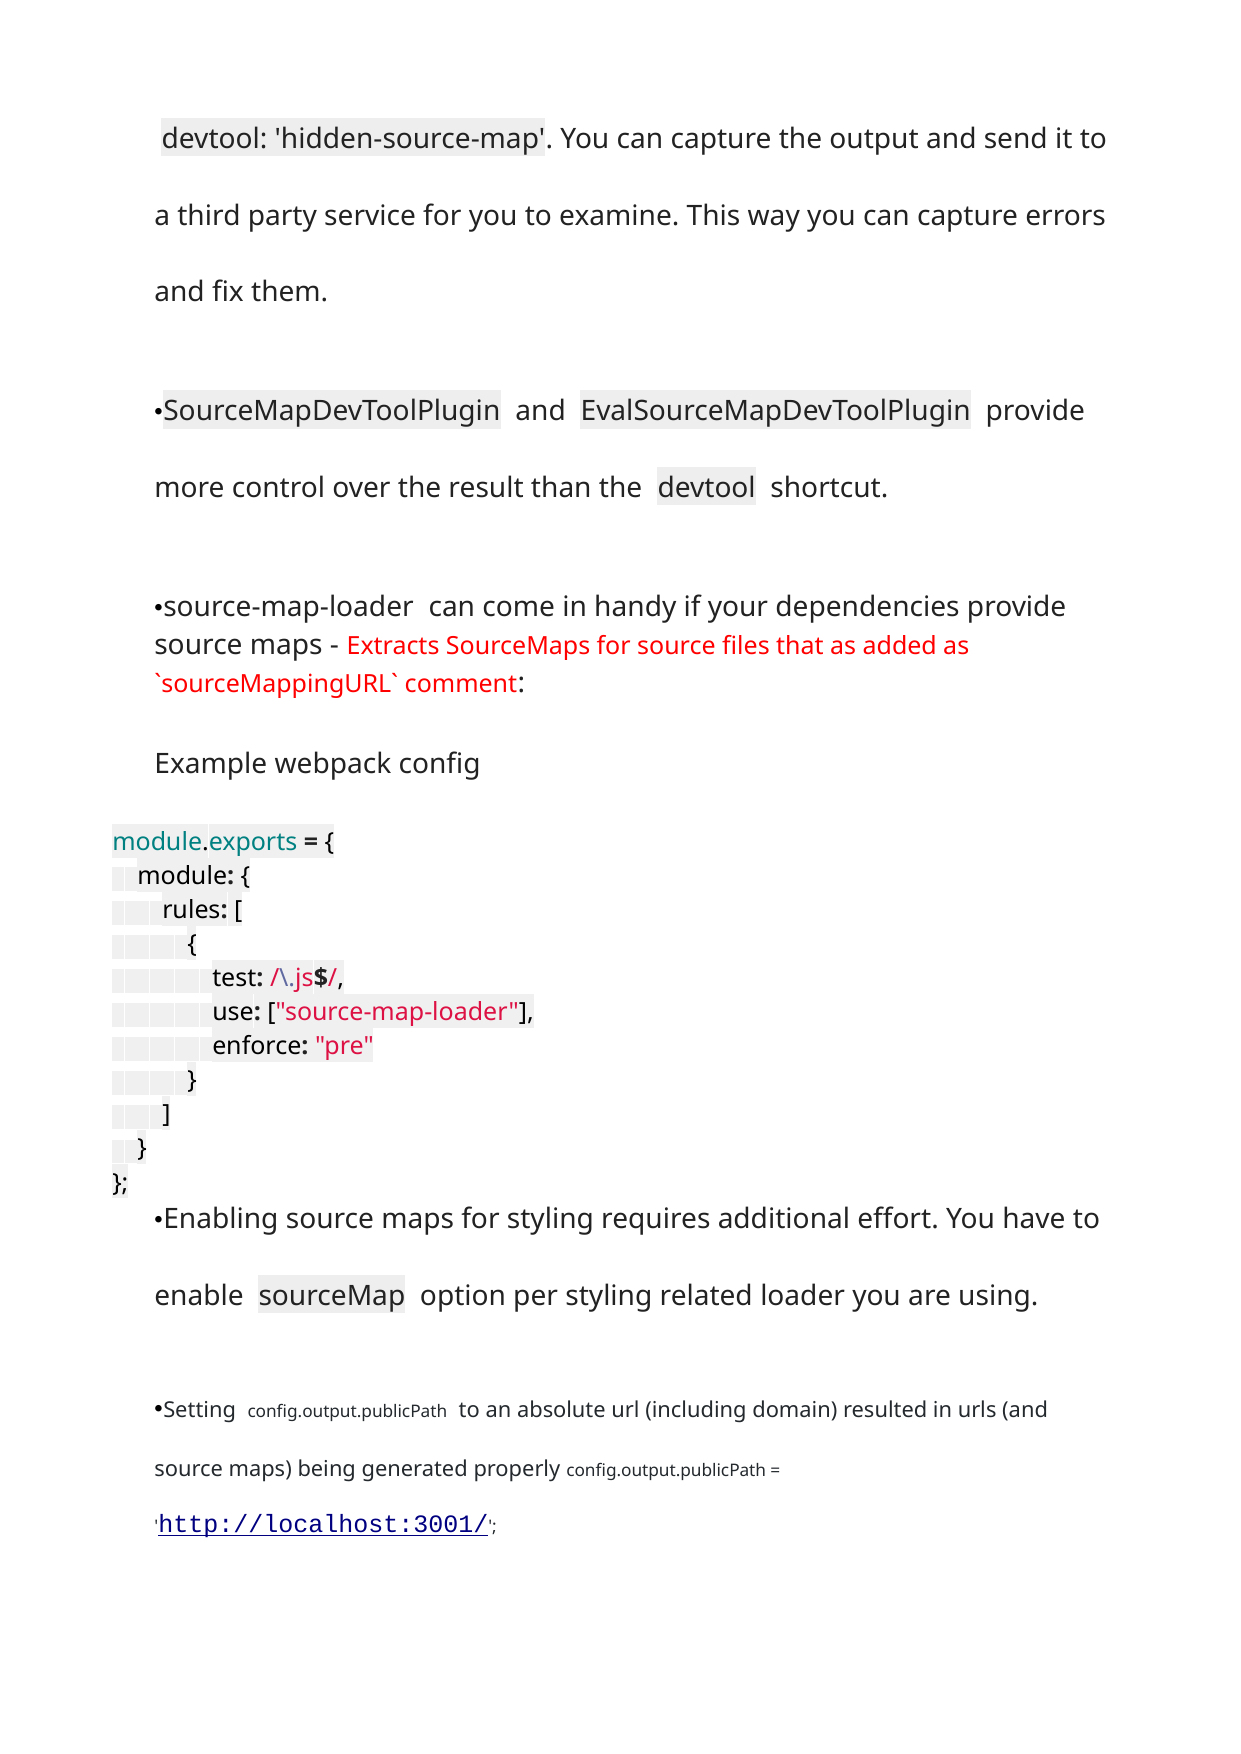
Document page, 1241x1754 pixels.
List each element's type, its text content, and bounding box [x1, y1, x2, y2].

text } [112, 1062, 1122, 1096]
list Setting config.output.publicPath to an absolute url (including domain) resulted in urls (and source maps) being generated properly config.output.publicPath = 'http://localhost:3001/'; [112, 1394, 1122, 1540]
text module: { [112, 858, 1122, 892]
text ] [112, 1096, 1122, 1130]
list devtool: 'hidden-source-map'. You can capture the output and send it to a third party service for you to examine. This way you can capture errors and fix them. [112, 118, 1122, 310]
list Enabling source maps for styling requires additional effort. You have to enable sourceMap option per styling related loader you are using. [112, 1198, 1122, 1313]
text }; [112, 1164, 1122, 1198]
text } [112, 1130, 1122, 1164]
text enforce: "pre" [112, 1028, 1122, 1062]
text use: ["source-map-loader"], [112, 994, 1122, 1028]
text rules: [ [112, 892, 1122, 926]
text { [112, 926, 1122, 960]
text module.exports = { [112, 823, 1122, 858]
text test: /\.js$/, [112, 960, 1122, 994]
list SourceMapDevToolPlugin and EvalSourceMapDevToolPlugin provide more control over the result than the devtool shortcut. [112, 390, 1122, 505]
subtitle Example webpack config [112, 743, 1122, 781]
list source-map-loader can come in handy if your dependencies provide source maps - Extracts SourceMaps for source files that as added as `sourceMappingURL` comment: [112, 586, 1122, 701]
